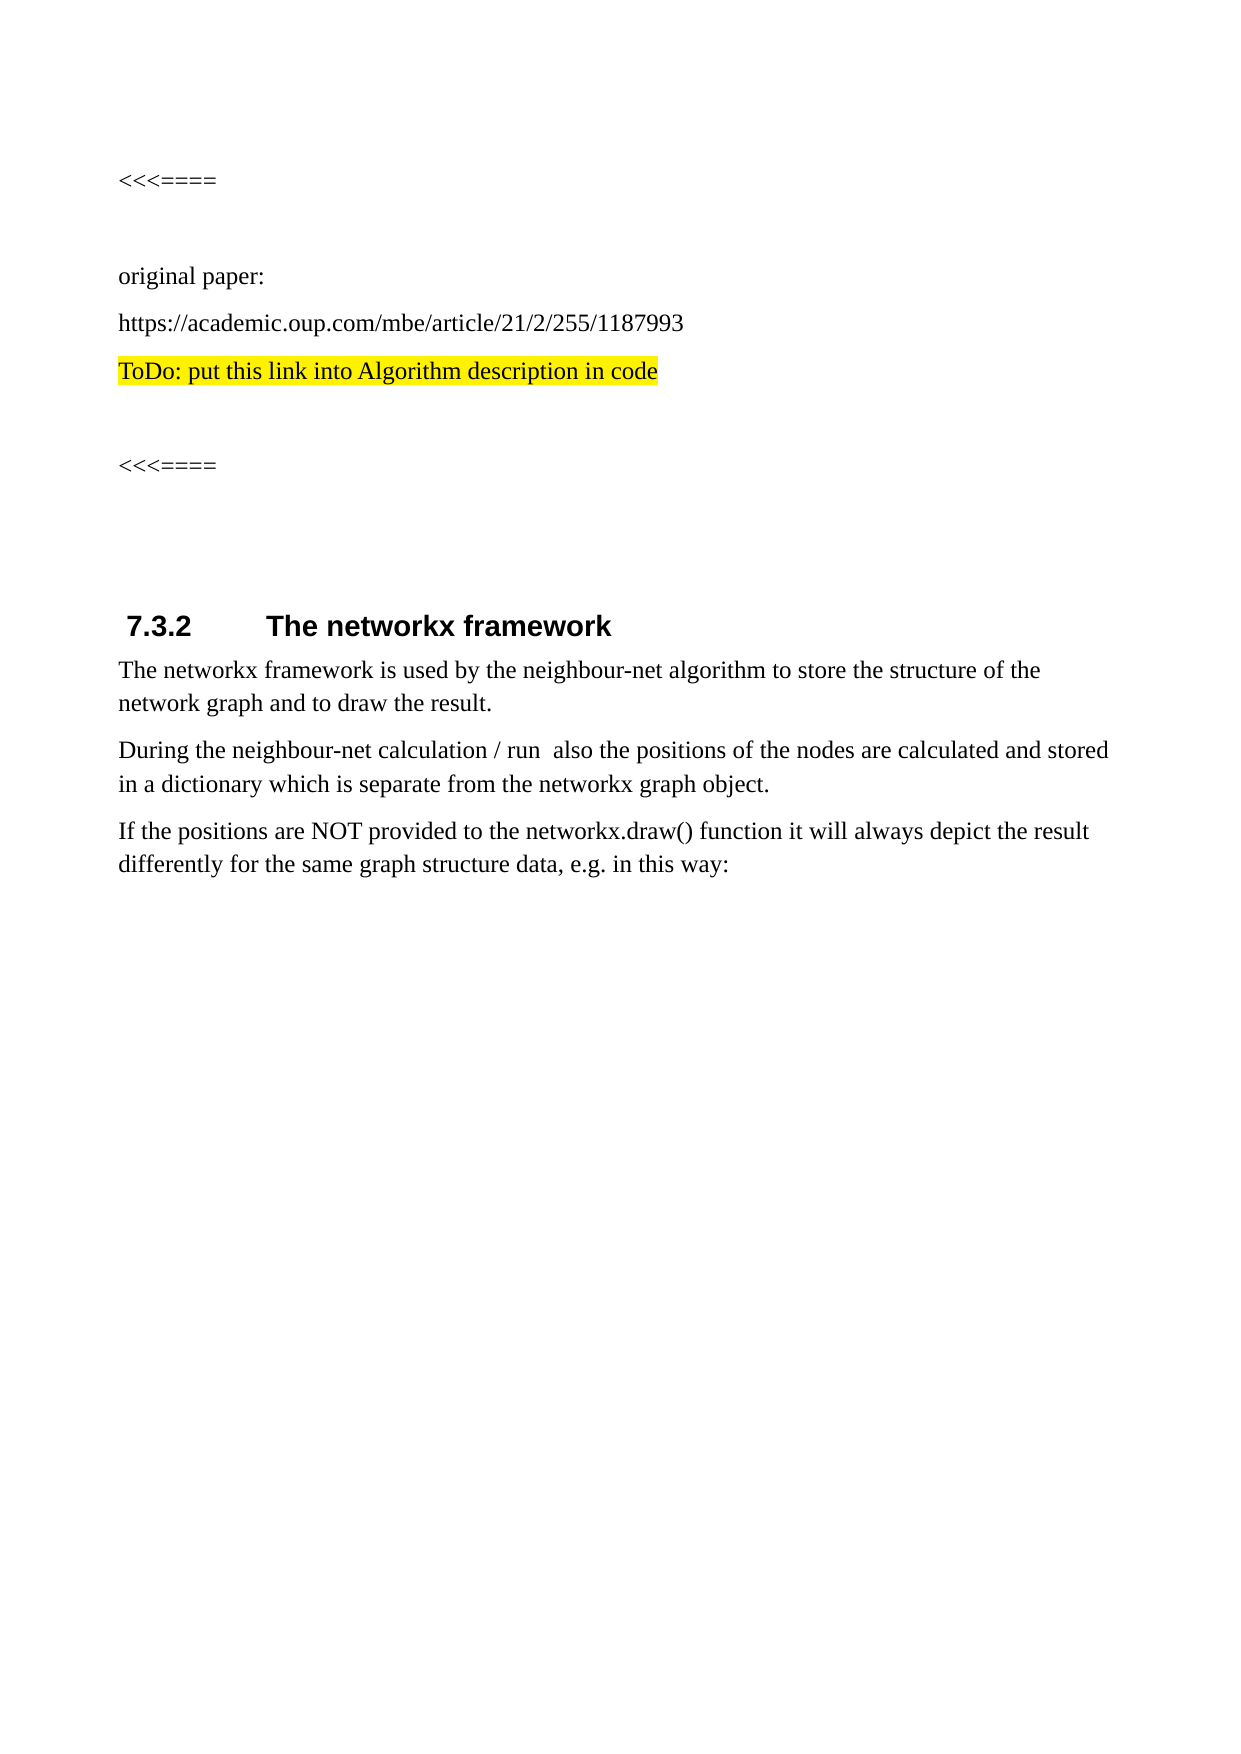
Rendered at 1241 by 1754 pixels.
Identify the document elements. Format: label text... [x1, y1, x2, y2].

text The networkx framework is used by the neighbour-net algorithm to store the structure of the network graph and to draw the result. [118, 655, 1122, 717]
text <<<==== [118, 451, 1122, 480]
text ToDo: put this link into Algorithm description in code [118, 356, 1122, 385]
text <<<==== [118, 166, 1122, 194]
subtitle The networkx framework [118, 609, 1122, 642]
text original paper: [118, 261, 1122, 290]
text During the neighbour-net calculation / run also the positions of the nodes are calculated and stored in a dictionary which is separate from the networkx graph object. [118, 736, 1122, 797]
text If the positions are NOT provided to the networkx.draw() function it will always depict the result differently for the same graph structure data, e.g. in this way: [118, 816, 1122, 878]
text https://academic.oup.com/mbe/article/21/2/255/1187993 [118, 308, 1122, 337]
